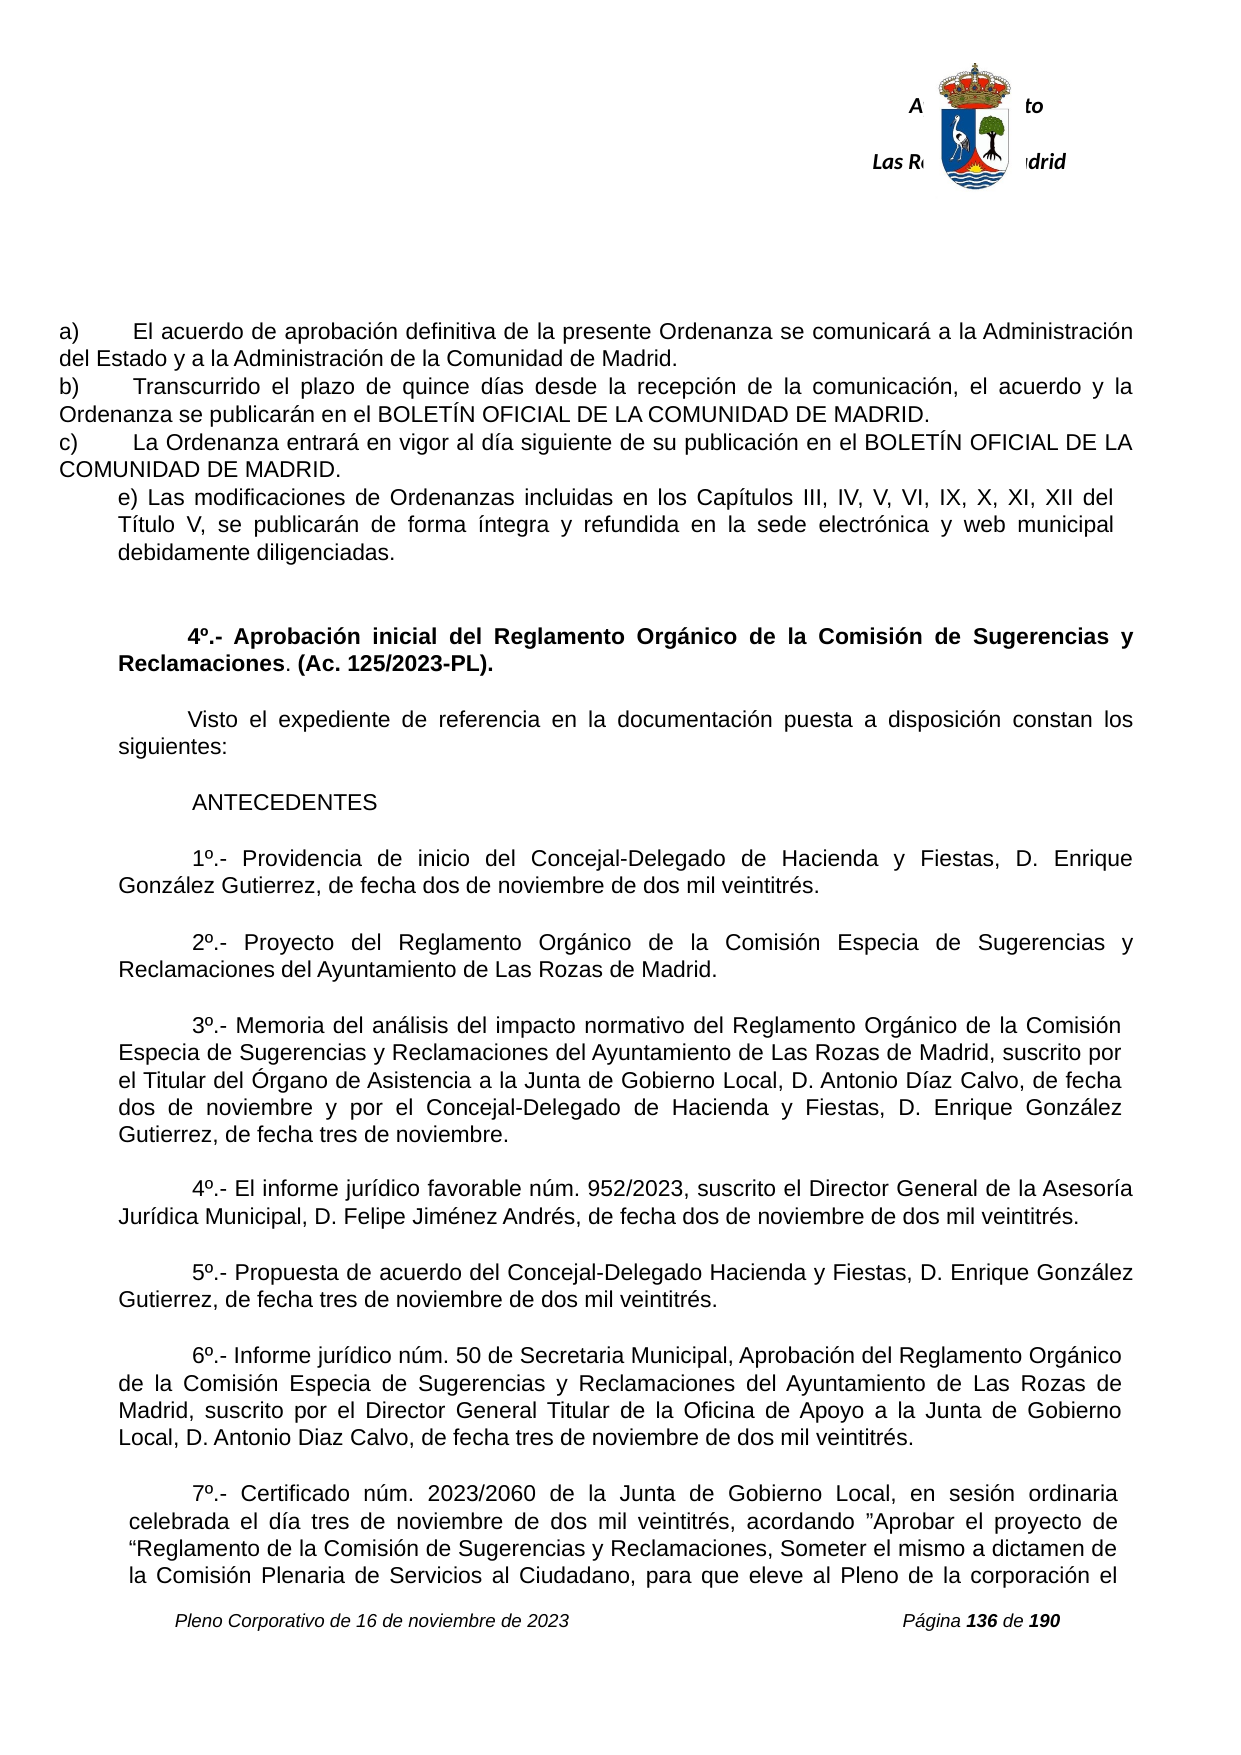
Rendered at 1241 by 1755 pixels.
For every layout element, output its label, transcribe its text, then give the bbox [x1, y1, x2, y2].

list La Ordenanza entrará en vigor al día siguiente de su publicación en el BOLETÍN OFICIAL DE LA COMUNIDAD DE MADRID. [59, 428, 1134, 482]
text 5º.- Propuesta de acuerdo del Concejal-Delegado Hacienda y Fiestas, D. Enrique González Gutierrez, de fecha tres de noviembre de dos mil veintitrés. [118, 1259, 1134, 1312]
text Visto el expediente de referencia en la documentación puesta a disposición constan los siguientes: [118, 706, 1134, 759]
text 1º.- Providencia de inicio del Concejal-Delegado de Hacienda y Fiestas, D. Enrique González Gutierrez, de fecha dos de noviembre de dos mil veintitrés. [118, 845, 1134, 899]
text 6º.- Informe jurídico núm. 50 de Secretaria Municipal, Aprobación del Reglamento Orgánico de la Comisión Especia de Sugerencias y Reclamaciones del Ayuntamiento de Las Rozas de Madrid, suscrito por el Director General Titular de la Oficina de Apoyo a la Junta de Gobierno Local, D. Antonio Diaz Calvo, de fecha tres de noviembre de dos mil veintitrés. [118, 1342, 1123, 1451]
text 3º.- Memoria del análisis del impacto normativo del Reglamento Orgánico de la Comisión Especia de Sugerencias y Reclamaciones del Ayuntamiento de Las Rozas de Madrid, suscrito por el Titular del Órgano de Asistencia a la Junta de Gobierno Local, D. Antonio Díaz Calvo, de fecha dos de noviembre y por el Concejal-Delegado de Hacienda y Fiestas, D. Enrique González Gutierrez, de fecha tres de noviembre. [118, 1012, 1123, 1148]
list Transcurrido el plazo de quince días desde la recepción de la comunicación, el acuerdo y la Ordenanza se publicarán en el BOLETÍN OFICIAL DE LA COMUNIDAD DE MADRID. [59, 373, 1134, 427]
text ANTECEDENTES [192, 789, 1134, 815]
text 7º.- Certificado núm. 2023/2060 de la Junta de Gobierno Local, en sesión ordinaria celebrada el día tres de noviembre de dos mil veintitrés, acordando ”Aprobar el proyecto de “Reglamento de la Comisión de Sugerencias y Reclamaciones, Someter el mismo a dictamen de la Comisión Plenaria de Servicios al Ciudadano, para que eleve al Pleno de la corporación el [129, 1480, 1118, 1589]
text 4º.- El informe jurídico favorable núm. 952/2023, suscrito el Director General de la Asesoría Jurídica Municipal, D. Felipe Jiménez Andrés, de fecha dos de noviembre de dos mil veintitrés. [118, 1175, 1134, 1229]
text 4º.- Aprobación inicial del Reglamento Orgánico de la Comisión de Sugerencias y Reclamaciones. (Ac. 125/2023-PL). [118, 623, 1135, 676]
text e) Las modificaciones de Ordenanzas incluidas en los Capítulos III, IV, V, VI, IX, X, XI, XII del Título V, se publicarán de forma íntegra y refundida en la sede electrónica y web municipal debidamente diligenciadas. [118, 484, 1115, 565]
text 2º.- Proyecto del Reglamento Orgánico de la Comisión Especia de Sugerencias y Reclamaciones del Ayuntamiento de Las Rozas de Madrid. [118, 928, 1134, 982]
list El acuerdo de aprobación definitiva de la presente Ordenanza se comunicará a la Administración del Estado y a la Administración de la Comunidad de Madrid. [59, 318, 1134, 372]
